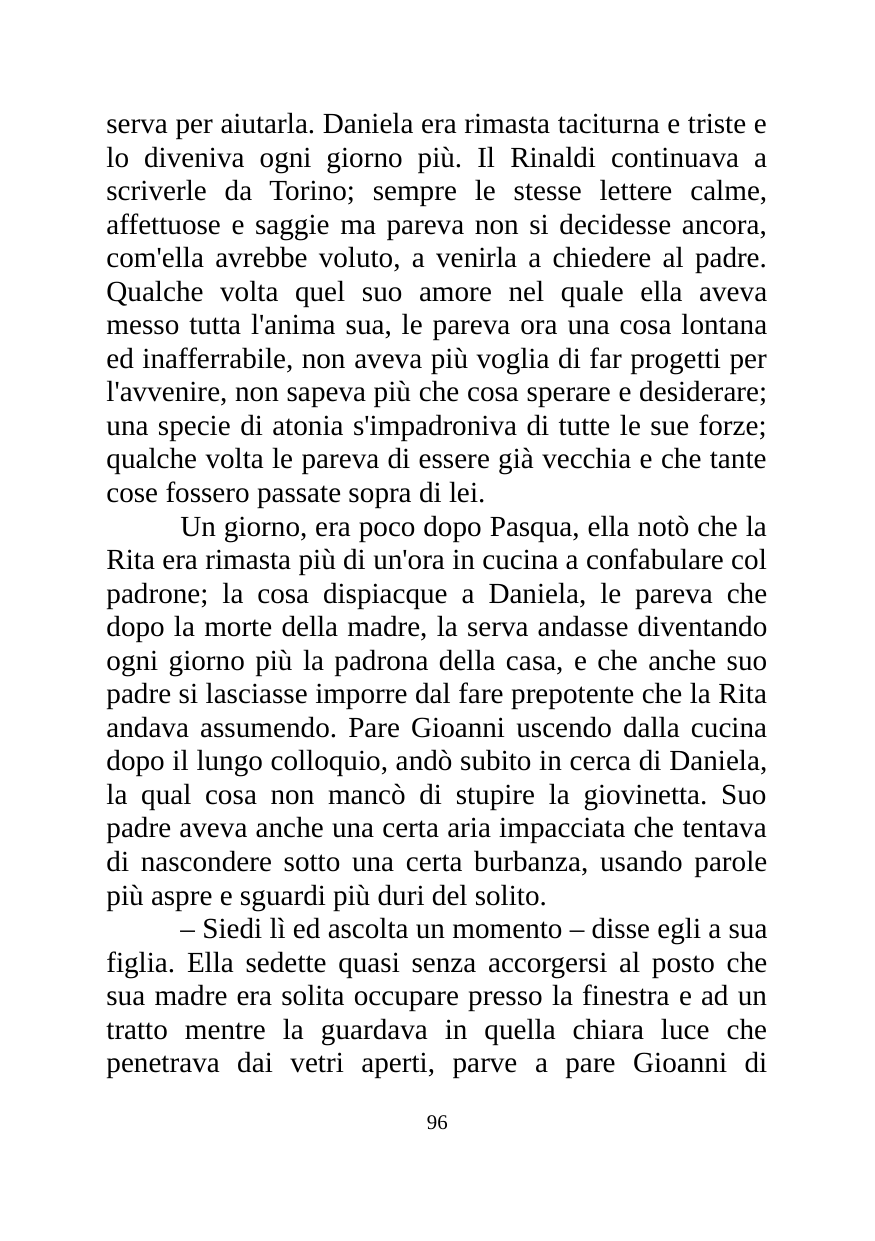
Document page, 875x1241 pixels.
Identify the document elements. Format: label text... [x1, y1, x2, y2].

text – Siedi lì ed ascolta un momento – disse egli a sua figlia. Ella sedette quasi senza accorgersi al posto che sua madre era solita occupare presso la finestra e ad un tratto mentre la guardava in quella chiara luce che penetrava dai vetri aperti, parve a pare Gioanni di [106, 911, 768, 1079]
text Un giorno, era poco dopo Pasqua, ella notò che la Rita era rimasta più di un'ora in cucina a confabulare col padrone; la cosa dispiacque a Daniela, le pareva che dopo la morte della madre, la serva andasse diventando ogni giorno più la padrona della casa, e che anche suo padre si lasciasse imporre dal fare prepotente che la Rita andava assumendo. Pare Gioanni uscendo dalla cucina dopo il lungo colloquio, andò subito in cerca di Daniela, la qual cosa non mancò di stupire la giovinetta. Suo padre aveva anche una certa aria impacciata che tentava di nascondere sotto una certa burbanza, usando parole più aspre e sguardi più duri del solito. [106, 509, 768, 911]
text serva per aiutarla. Daniela era rimasta taciturna e triste e lo diveniva ogni giorno più. Il Rinaldi continuava a scriverle da Torino; sempre le stesse lettere calme, affettuose e saggie ma pareva non si decidesse ancora, com'ella avrebbe voluto, a venirla a chiedere al padre. Qualche volta quel suo amore nel quale ella aveva messo tutta l'anima sua, le pareva ora una cosa lontana ed inafferrabile, non aveva più voglia di far progetti per l'avvenire, non sapeva più che cosa sperare e desiderare; una specie di atonia s'impadroniva di tutte le sue forze; qualche volta le pareva di essere già vecchia e che tante cose fossero passate sopra di lei. [106, 106, 768, 509]
